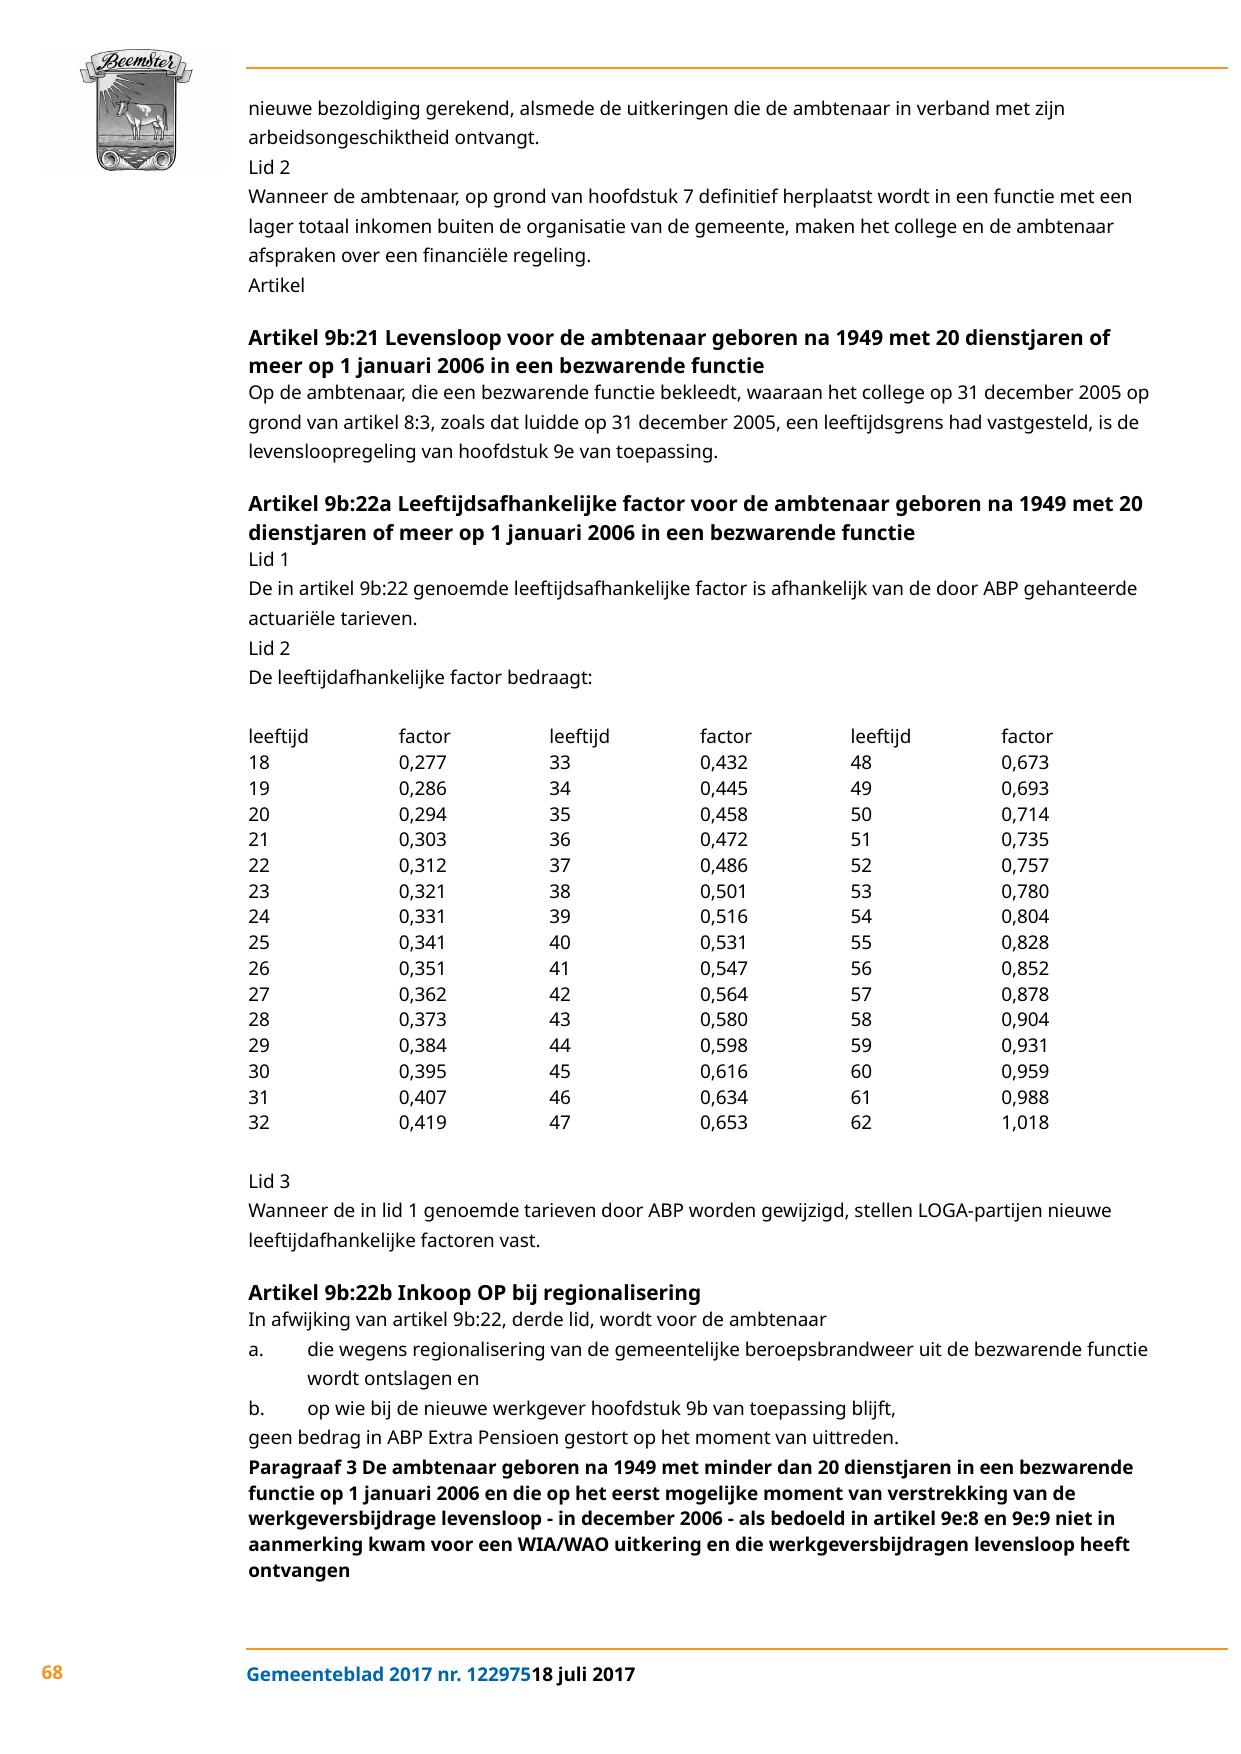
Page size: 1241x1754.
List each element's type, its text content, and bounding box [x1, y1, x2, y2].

table_header factor [700, 724, 850, 749]
table_cell 0,331 [399, 904, 549, 929]
picture [41, 47, 231, 172]
table_cell 0,598 [700, 1033, 850, 1058]
text Wanneer de ambtenaar, op grond van hoofdstuk 7 definitief herplaatst wordt in een functie met een lager totaal inkomen buiten de organisatie van de gemeente, maken het college en de ambtenaar afspraken over een financiële regeling. [248, 183, 1152, 268]
table_cell 0,904 [1001, 1007, 1152, 1032]
table_cell 0,531 [700, 930, 850, 955]
table_cell 34 [549, 775, 700, 801]
table_cell 48 [850, 749, 1001, 775]
table_cell 30 [248, 1058, 398, 1084]
table_cell 47 [549, 1110, 700, 1135]
text Artikel 9b:22b Inkoop OP bij regionalisering [248, 1278, 1152, 1306]
table_cell 44 [549, 1033, 700, 1058]
table_cell 42 [549, 981, 700, 1007]
table_cell 56 [850, 955, 1001, 981]
text Artikel 9b:21 Levensloop voor de ambtenaar geboren na 1949 met 20 dienstjaren of meer op 1 januari 2006 in een bezwarende functie [248, 323, 1152, 379]
table_cell 37 [549, 852, 700, 878]
table_cell 0,486 [700, 852, 850, 878]
table_cell 0,362 [399, 981, 549, 1007]
table_cell 62 [850, 1110, 1001, 1135]
table_cell 21 [248, 827, 398, 852]
table_cell 0,693 [1001, 775, 1152, 801]
table_cell 19 [248, 775, 398, 801]
table_cell 24 [248, 904, 398, 929]
table_cell 28 [248, 1007, 398, 1032]
table_cell 0,852 [1001, 955, 1152, 981]
table_cell 0,735 [1001, 827, 1152, 852]
text nieuwe bezoldiging gerekend, alsmede de uitkeringen die de ambtenaar in verband met zijn arbeidsongeschiktheid ontvangt. [248, 95, 1152, 150]
table_cell 54 [850, 904, 1001, 929]
text Artikel [248, 272, 1152, 298]
table_cell 32 [248, 1110, 398, 1135]
table_cell 0,988 [1001, 1084, 1152, 1109]
table_header leeftijd [248, 724, 398, 749]
list die wegens regionalisering van de gemeentelijke beroepsbrandweer uit de bezwarende functie wordt ontslagen en [248, 1336, 1152, 1391]
table_cell 52 [850, 852, 1001, 878]
table_cell 33 [549, 749, 700, 775]
table_cell 49 [850, 775, 1001, 801]
text Lid 2 [248, 635, 1152, 661]
table_cell 31 [248, 1084, 398, 1109]
table_cell 0,286 [399, 775, 549, 801]
table_cell 20 [248, 801, 398, 827]
table_cell 0,673 [1001, 749, 1152, 775]
table_cell 38 [549, 878, 700, 904]
table_cell 58 [850, 1007, 1001, 1032]
table_cell 40 [549, 930, 700, 955]
table_cell 35 [549, 801, 700, 827]
table_cell 0,277 [399, 749, 549, 775]
text Lid 2 [248, 154, 1152, 180]
table_cell 0,407 [399, 1084, 549, 1109]
table_cell 0,828 [1001, 930, 1152, 955]
text De leeftijdafhankelijke factor bedraagt: [248, 664, 1152, 690]
table_cell 46 [549, 1084, 700, 1109]
table_cell 0,351 [399, 955, 549, 981]
table_cell 55 [850, 930, 1001, 955]
table_cell 39 [549, 904, 700, 929]
table_cell 0,384 [399, 1033, 549, 1058]
text Artikel 9b:22a Leeftijdsafhankelijke factor voor de ambtenaar geboren na 1949 met 20 dienstjaren of meer op 1 januari 2006 in een bezwarende functie [248, 489, 1152, 546]
table_cell 1,018 [1001, 1110, 1152, 1135]
table_cell 53 [850, 878, 1001, 904]
table_cell 18 [248, 749, 398, 775]
table_cell 0,516 [700, 904, 850, 929]
table_cell 0,757 [1001, 852, 1152, 878]
table_cell 0,445 [700, 775, 850, 801]
text Paragraaf 3 De ambtenaar geboren na 1949 met minder dan 20 dienstjaren in een bezwarende functie op 1 januari 2006 en die op het eerst mogelijke moment van verstrekking van de werkgeversbijdrage levensloop - in december 2006 - als bedoeld in artikel 9e:8 en 9e:9 niet in aanmerking kwam voor een WIA/WAO uitkering en die werkgeversbijdragen levensloop heeft ontvangen [248, 1454, 1152, 1583]
table_cell 0,780 [1001, 878, 1152, 904]
table_cell 0,341 [399, 930, 549, 955]
list op wie bij de nieuwe werkgever hoofdstuk 9b van toepassing blijft, [248, 1395, 1152, 1421]
table_cell 57 [850, 981, 1001, 1007]
table_cell 0,294 [399, 801, 549, 827]
text De in artikel 9b:22 genoemde leeftijdsafhankelijke factor is afhankelijk van de door ABP gehanteerde actuariële tarieven. [248, 576, 1152, 631]
text Lid 1 [248, 546, 1152, 572]
table_cell 43 [549, 1007, 700, 1032]
table_cell 36 [549, 827, 700, 852]
text Lid 3 [248, 1168, 1152, 1194]
table_cell 26 [248, 955, 398, 981]
table_cell 0,312 [399, 852, 549, 878]
text Wanneer de in lid 1 genoemde tarieven door ABP worden gewijzigd, stellen LOGA-partijen nieuwe leeftijdafhankelijke factoren vast. [248, 1198, 1152, 1253]
table_cell 59 [850, 1033, 1001, 1058]
table_cell 0,373 [399, 1007, 549, 1032]
table_cell 0,564 [700, 981, 850, 1007]
table_cell 0,458 [700, 801, 850, 827]
text geen bedrag in ABP Extra Pensioen gestort op het moment van uittreden. [248, 1424, 1152, 1450]
table_cell 0,580 [700, 1007, 850, 1032]
table_cell 0,501 [700, 878, 850, 904]
table_cell 51 [850, 827, 1001, 852]
table_cell 23 [248, 878, 398, 904]
table_cell 50 [850, 801, 1001, 827]
table_cell 0,714 [1001, 801, 1152, 827]
table_header leeftijd [549, 724, 700, 749]
table_cell 0,616 [700, 1058, 850, 1084]
table_cell 0,432 [700, 749, 850, 775]
table_cell 0,547 [700, 955, 850, 981]
table_cell 27 [248, 981, 398, 1007]
table_cell 0,472 [700, 827, 850, 852]
table_cell 0,395 [399, 1058, 549, 1084]
table_cell 22 [248, 852, 398, 878]
table_cell 0,653 [700, 1110, 850, 1135]
table_header leeftijd [850, 724, 1001, 749]
table_cell 0,804 [1001, 904, 1152, 929]
table_cell 25 [248, 930, 398, 955]
table_cell 0,878 [1001, 981, 1152, 1007]
table_cell 45 [549, 1058, 700, 1084]
table_cell 0,959 [1001, 1058, 1152, 1084]
table_cell 0,634 [700, 1084, 850, 1109]
text In afwijking van artikel 9b:22, derde lid, wordt voor de ambtenaar [248, 1306, 1152, 1332]
table_cell 29 [248, 1033, 398, 1058]
table_cell 0,321 [399, 878, 549, 904]
table_cell 0,303 [399, 827, 549, 852]
table_header factor [1001, 724, 1152, 749]
table_cell 0,419 [399, 1110, 549, 1135]
table_header factor [399, 724, 549, 749]
table_cell 60 [850, 1058, 1001, 1084]
table_cell 0,931 [1001, 1033, 1152, 1058]
table_cell 61 [850, 1084, 1001, 1109]
table_cell 41 [549, 955, 700, 981]
text Op de ambtenaar, die een bezwarende functie bekleedt, waaraan het college op 31 december 2005 op grond van artikel 8:3, zoals dat luidde op 31 december 2005, een leeftijdsgrens had vastgesteld, is de levensloopregeling van hoofdstuk 9e van toepassing. [248, 379, 1152, 464]
